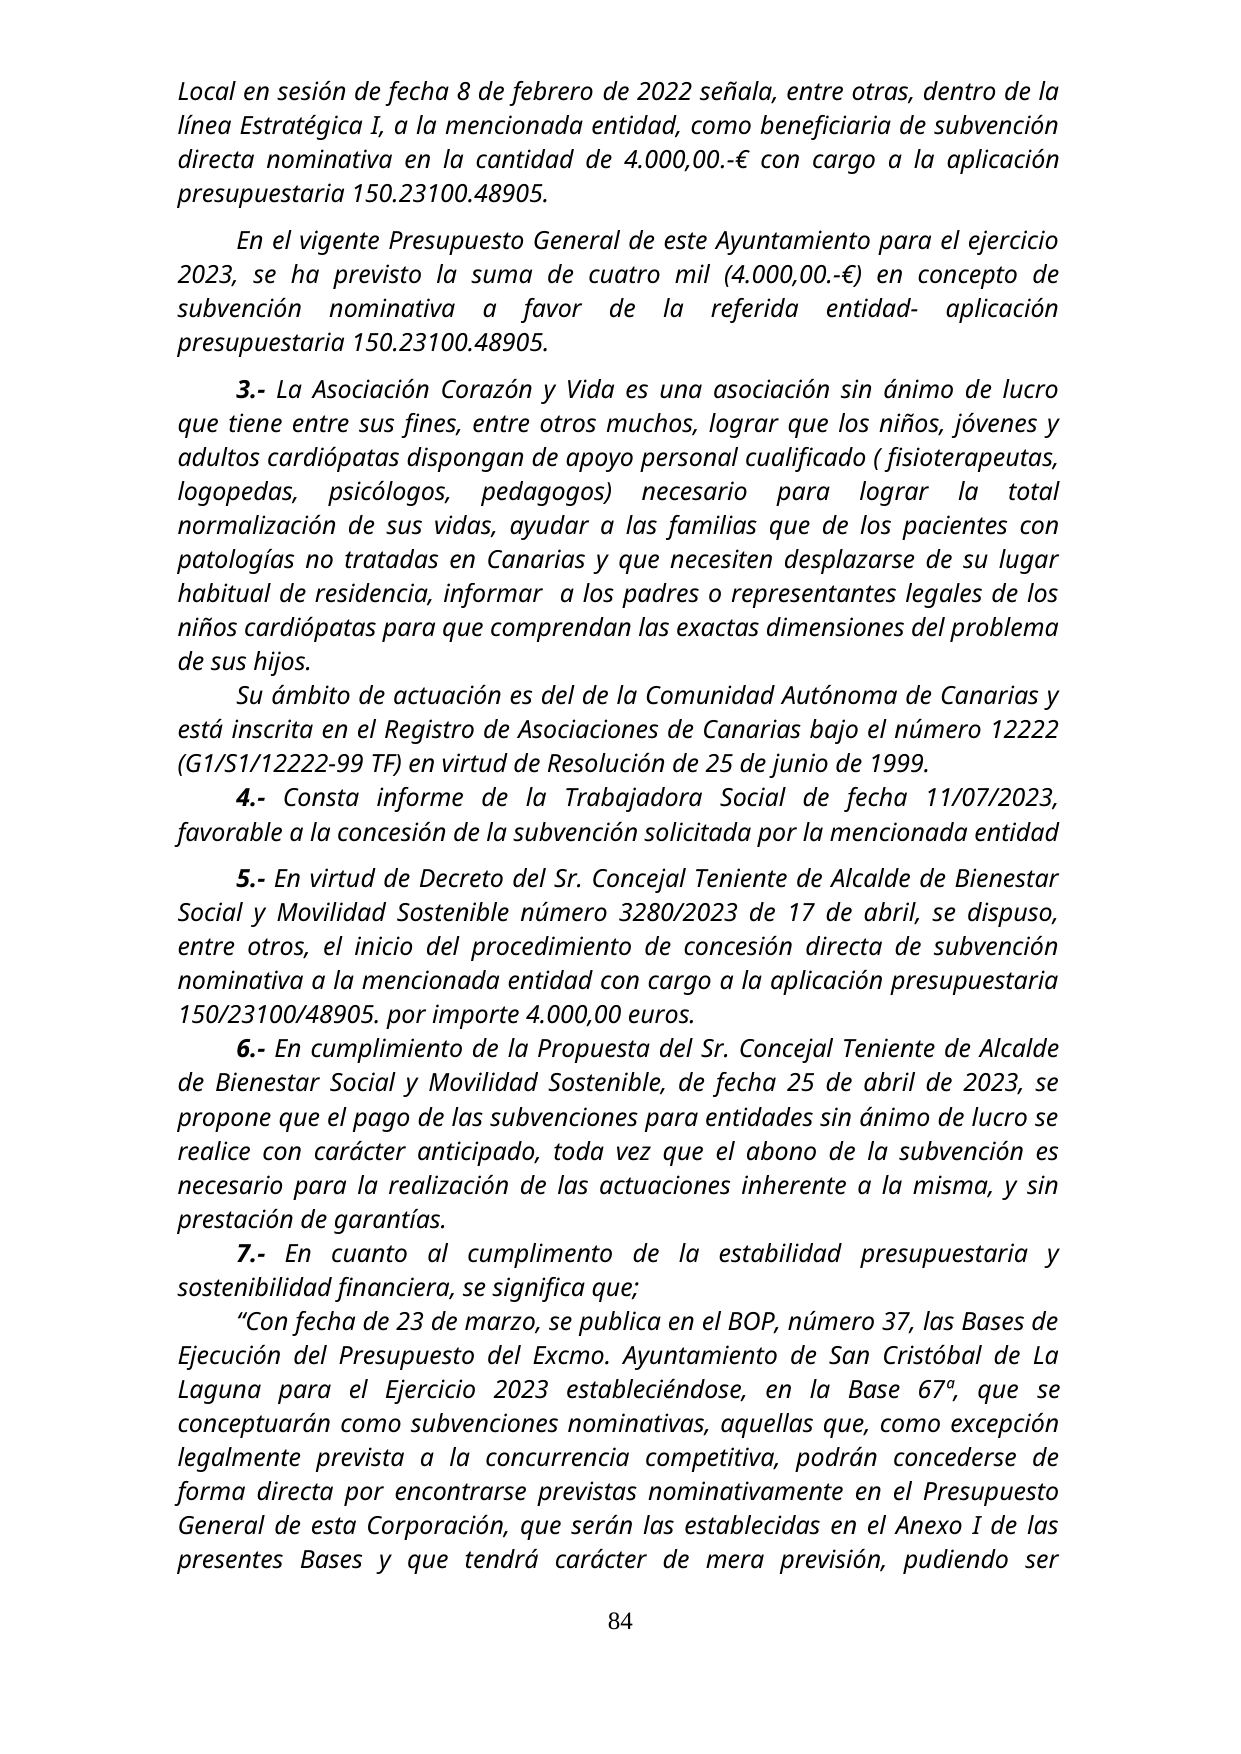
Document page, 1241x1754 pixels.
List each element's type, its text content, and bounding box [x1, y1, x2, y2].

subtitle Local en sesión de fecha 8 de febrero de 2022 señala, entre otras, dentro de la línea Estratégica I, a la mencionada entidad, como beneficiaria de subvención directa nominativa en la cantidad de 4.000,00.-€ con cargo a la aplicación presupuestaria 150.23100.48905. [177, 74, 1063, 210]
text 7.- En cuanto al cumplimento de la estabilidad presupuestaria y sostenibilidad financiera, se significa que; [177, 1235, 1063, 1303]
text 3.- La Asociación Corazón y Vida es una asociación sin ánimo de lucro que tiene entre sus fines, entre otros muchos, lograr que los niños, jóvenes y adultos cardiópatas dispongan de apoyo personal cualificado ( fisioterapeutas, logopedas, psicólogos, pedagogos) necesario para lograr la total normalización de sus vidas, ayudar a las familias que de los pacientes con patologías no tratadas en Canarias y que necesiten desplazarse de su lugar habitual de residencia, informar a los padres o representantes legales de los niños cardiópatas para que comprendan las exactas dimensiones del problema de sus hijos. [177, 371, 1063, 678]
text Su ámbito de actuación es del de la Comunidad Autónoma de Canarias y está inscrita en el Registro de Asociaciones de Canarias bajo el número 12222 (G1/S1/12222-99 TF) en virtud de Resolución de 25 de junio de 1999. [177, 678, 1063, 780]
text 4.- Consta informe de la Trabajadora Social de fecha 11/07/2023, favorable a la concesión de la subvención solicitada por la mencionada entidad [177, 780, 1063, 848]
text 5.- En virtud de Decreto del Sr. Concejal Teniente de Alcalde de Bienestar Social y Movilidad Sostenible número 3280/2023 de 17 de abril, se dispuso, entre otros, el inicio del procedimiento de concesión directa de subvención nominativa a la mencionada entidad con cargo a la aplicación presupuestaria 150/23100/48905. por importe 4.000,00 euros. [177, 861, 1063, 1031]
subtitle En el vigente Presupuesto General de este Ayuntamiento para el ejercicio 2023, se ha previsto la suma de cuatro mil (4.000,00.-€) en concepto de subvención nominativa a favor de la referida entidad- aplicación presupuestaria 150.23100.48905. [177, 223, 1063, 359]
text “Con fecha de 23 de marzo, se publica en el BOP, número 37, las Bases de Ejecución del Presupuesto del Excmo. Ayuntamiento de San Cristóbal de La Laguna para el Ejercicio 2023 estableciéndose, en la Base 67ª, que se conceptuarán como subvenciones nominativas, aquellas que, como excepción legalmente prevista a la concurrencia competitiva, podrán concederse de forma directa por encontrarse previstas nominativamente en el Presupuesto General de esta Corporación, que serán las establecidas en el Anexo I de las presentes Bases y que tendrá carácter de mera previsión, pudiendo ser [177, 1303, 1063, 1576]
text 6.- En cumplimiento de la Propuesta del Sr. Concejal Teniente de Alcalde de Bienestar Social y Movilidad Sostenible, de fecha 25 de abril de 2023, se propone que el pago de las subvenciones para entidades sin ánimo de lucro se realice con carácter anticipado, toda vez que el abono de la subvención es necesario para la realización de las actuaciones inherente a la misma, y sin prestación de garantías. [177, 1031, 1063, 1235]
